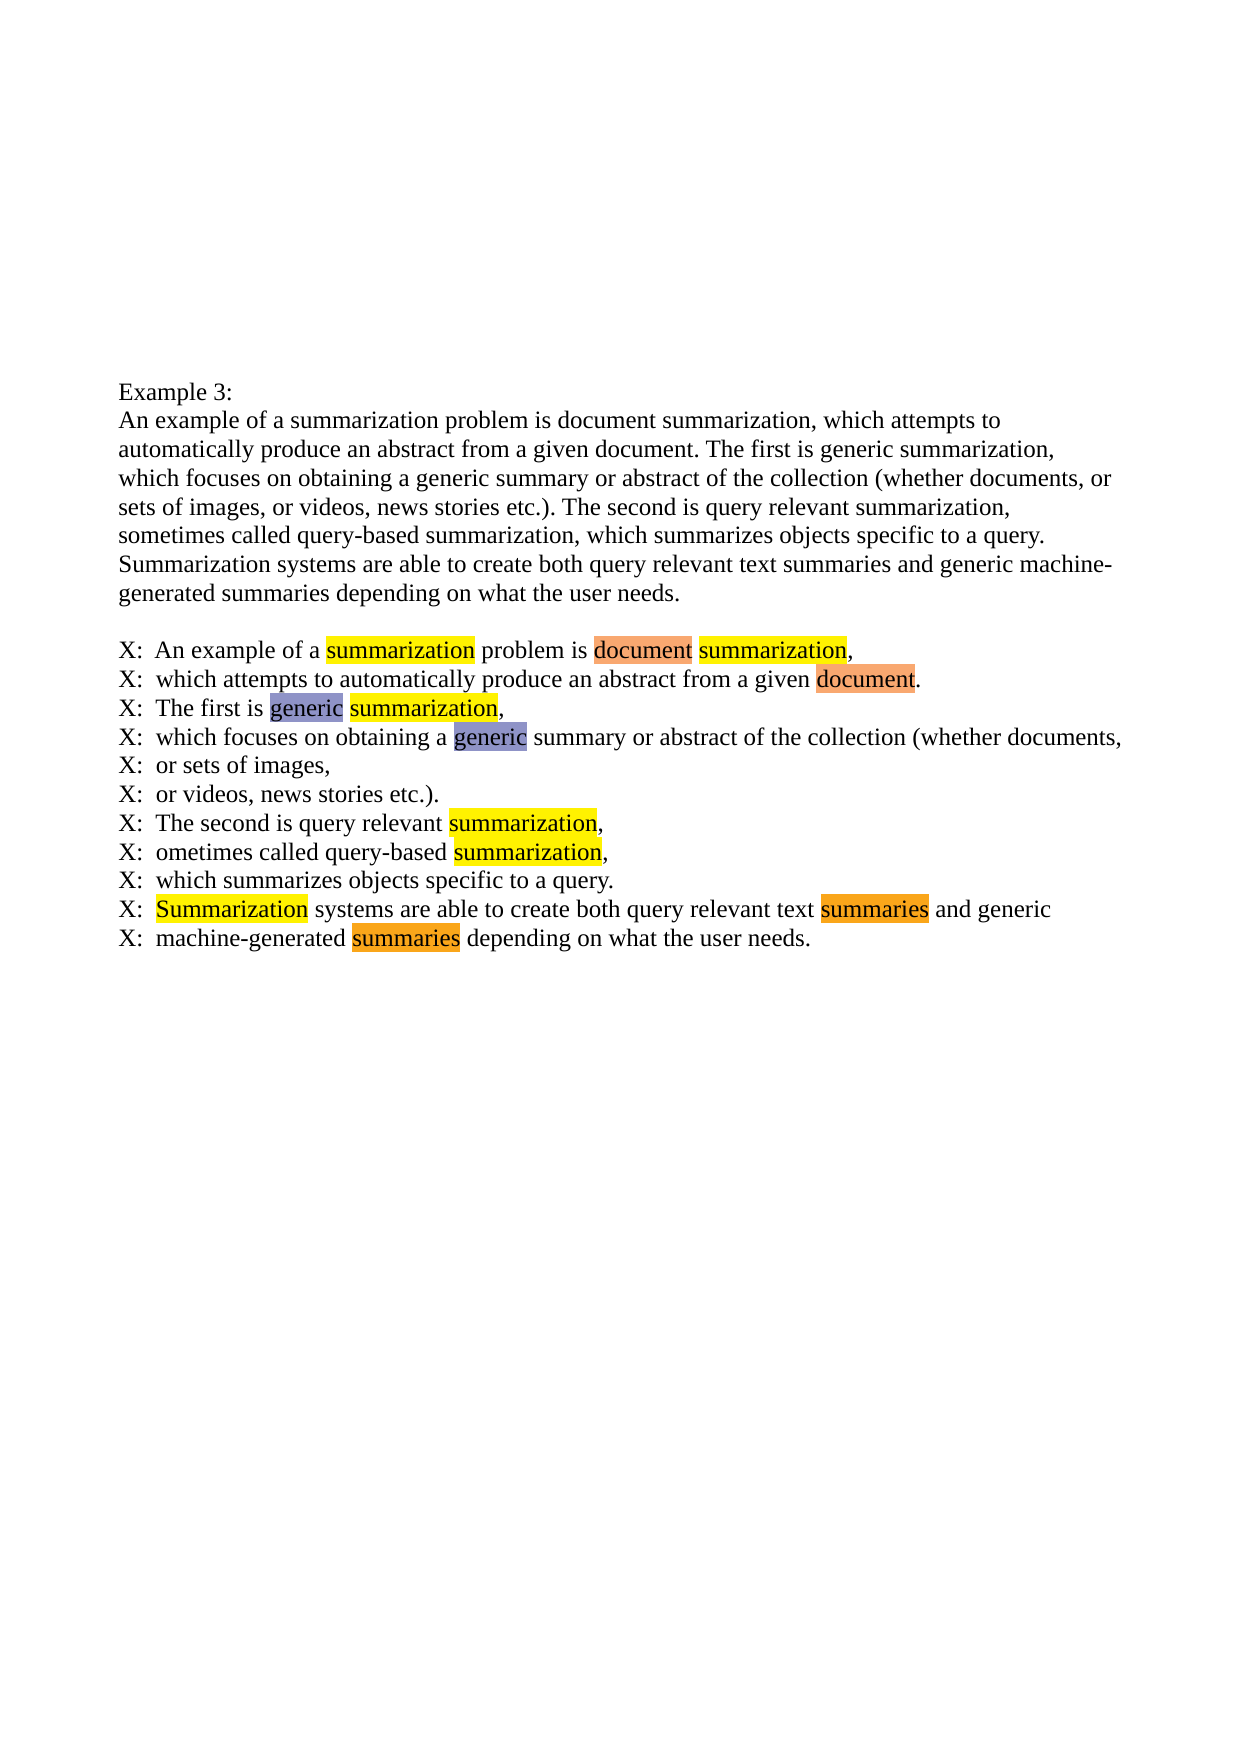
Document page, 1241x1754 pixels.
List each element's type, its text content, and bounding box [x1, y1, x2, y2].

text An example of a summarization problem is document summarization, which attempts to automatically produce an abstract from a given document. The first is generic summarization, which focuses on obtaining a generic summary or abstract of the collection (whether documents, or sets of images, or videos, news stories etc.). The second is query relevant summarization, sometimes called query-based summarization, which summarizes objects specific to a query. Summarization systems are able to create both query relevant text summaries and generic machine-generated summaries depending on what the user needs. [118, 406, 1122, 607]
text X: machine-generated summaries depending on what the user needs. [118, 923, 1122, 952]
text X: The first is generic summarization, [118, 693, 1122, 722]
text X: or videos, news stories etc.). [118, 779, 1122, 808]
text X: which summarizes objects specific to a query. [118, 866, 1122, 894]
text X: Summarization systems are able to create both query relevant text summaries and generic [118, 894, 1122, 923]
text X: An example of a summarization problem is document summarization, [118, 636, 1122, 664]
text X: The second is query relevant summarization, [118, 808, 1122, 837]
text Example 3: [118, 377, 1122, 406]
text X: which focuses on obtaining a generic summary or abstract of the collection (whether documents, [118, 722, 1122, 751]
text X: which attempts to automatically produce an abstract from a given document. [118, 664, 1122, 693]
text X: ometimes called query-based summarization, [118, 837, 1122, 866]
text X: or sets of images, [118, 751, 1122, 779]
